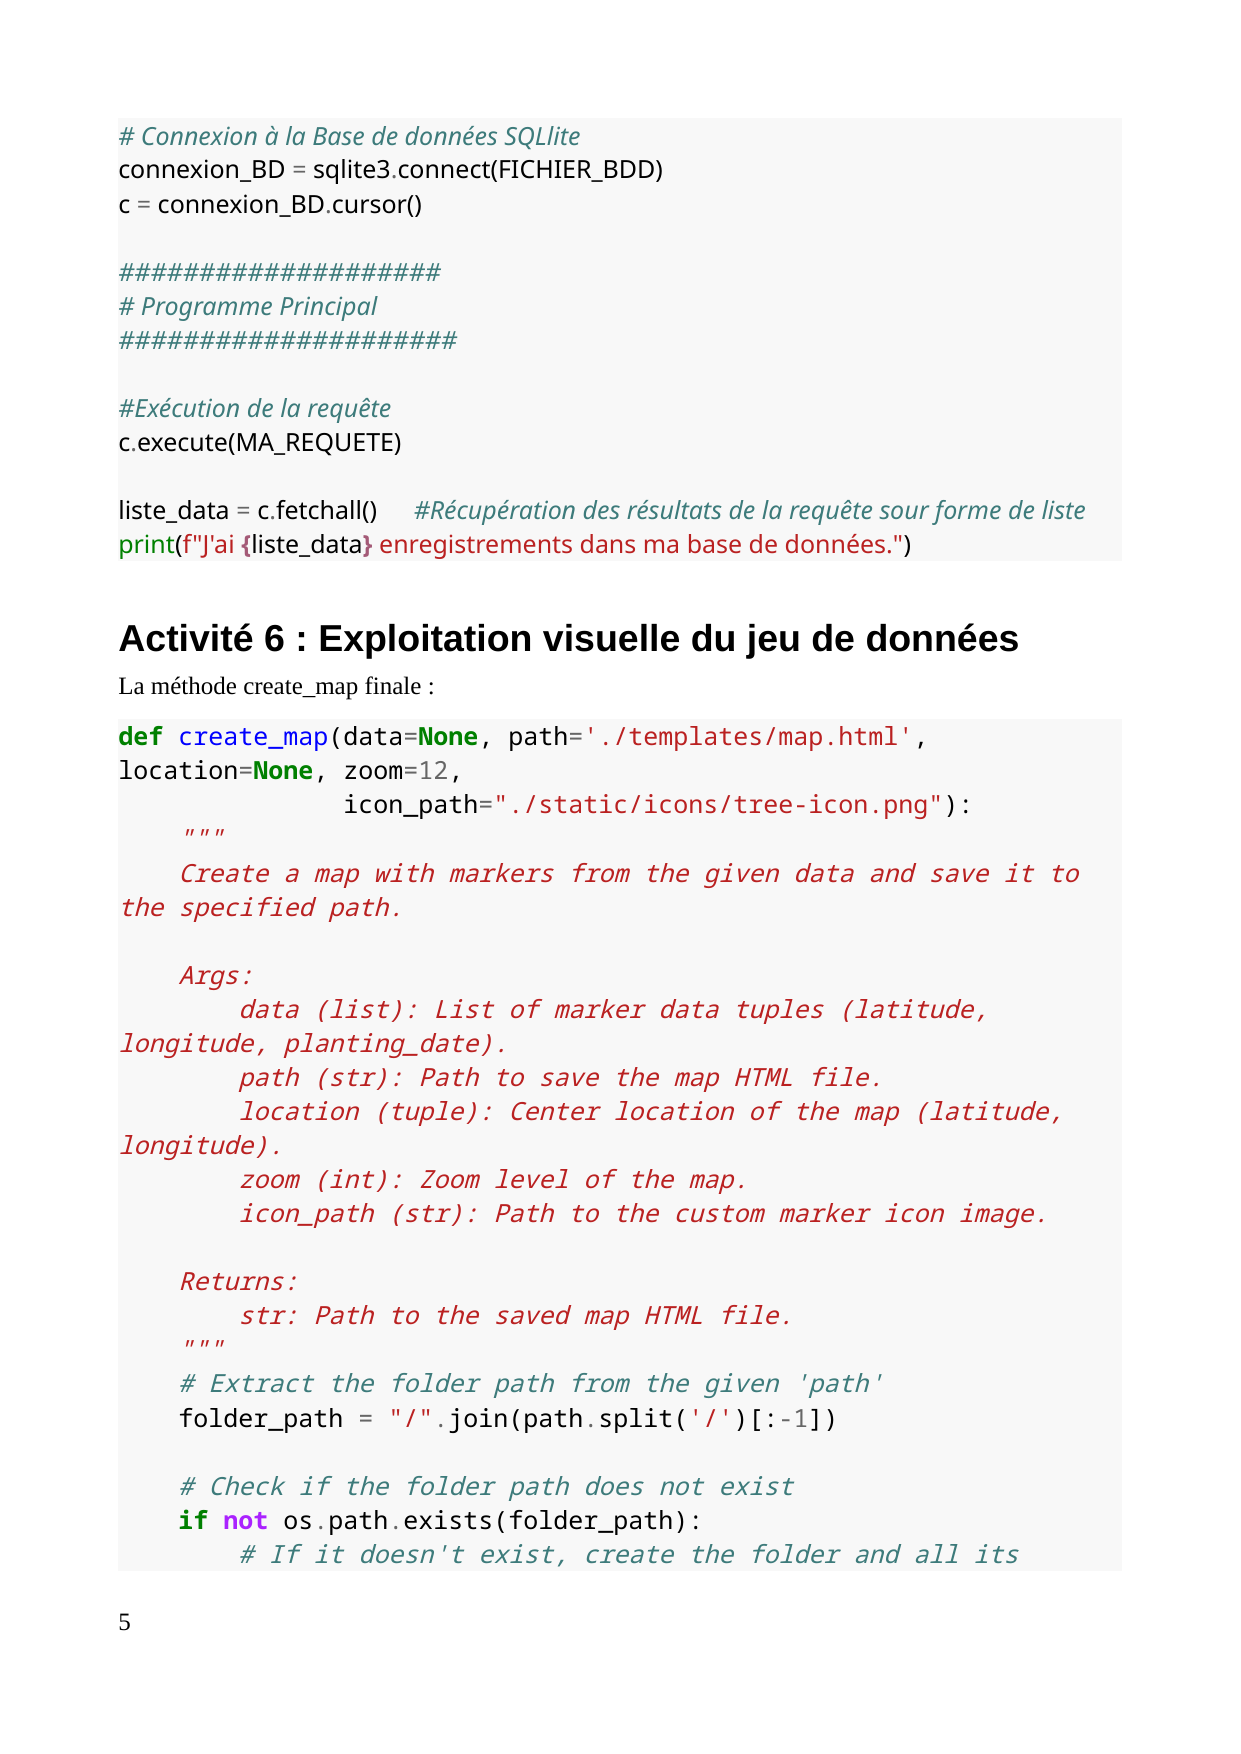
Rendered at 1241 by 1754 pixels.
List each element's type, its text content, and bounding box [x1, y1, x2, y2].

text connexion_BD = sqlite3.connect(FICHIER_BDD) [118, 152, 1122, 186]
text # Connexion à la Base de données SQLlite [118, 118, 1122, 152]
text liste_data = c.fetchall() #Récupération des résultats de la requête sour forme de liste [118, 493, 1122, 527]
text c = connexion_BD.cursor() [118, 186, 1122, 220]
text # Programme Principal [118, 288, 1122, 322]
text #################### [118, 254, 1122, 288]
text #Exécution de la requête [118, 391, 1122, 425]
text print(f"J'ai {liste_data} enregistrements dans ma base de données.") [118, 527, 1122, 561]
subtitle Activité 6 : Exploitation visuelle du jeu de données [118, 616, 1122, 659]
text La méthode create_map finale : [118, 671, 1122, 700]
text c.execute(MA_REQUETE) [118, 425, 1122, 459]
text def create_map(data=None, path='./templates/map.html', location=None, zoom=12, icon_path="./static/icons/tree-icon.png"): """ Create a map with markers from the given data and save it to the specified path. Args: data (list): List of marker data tuples (latitude, longitude, planting_date). path (str): Path to save the map HTML file. location (tuple): Center location of the map (latitude, longitude). zoom (int): Zoom level of the map. icon_path (str): Path to the custom marker icon image. Returns: str: Path to the saved map HTML file. """ # Extract the folder path from the given 'path' folder_path = "/".join(path.split('/')[:-1]) # Check if the folder path does not exist if not os.path.exists(folder_path): # If it doesn't exist, create the folder and all its [118, 719, 1122, 1571]
text ##################### [118, 322, 1122, 357]
